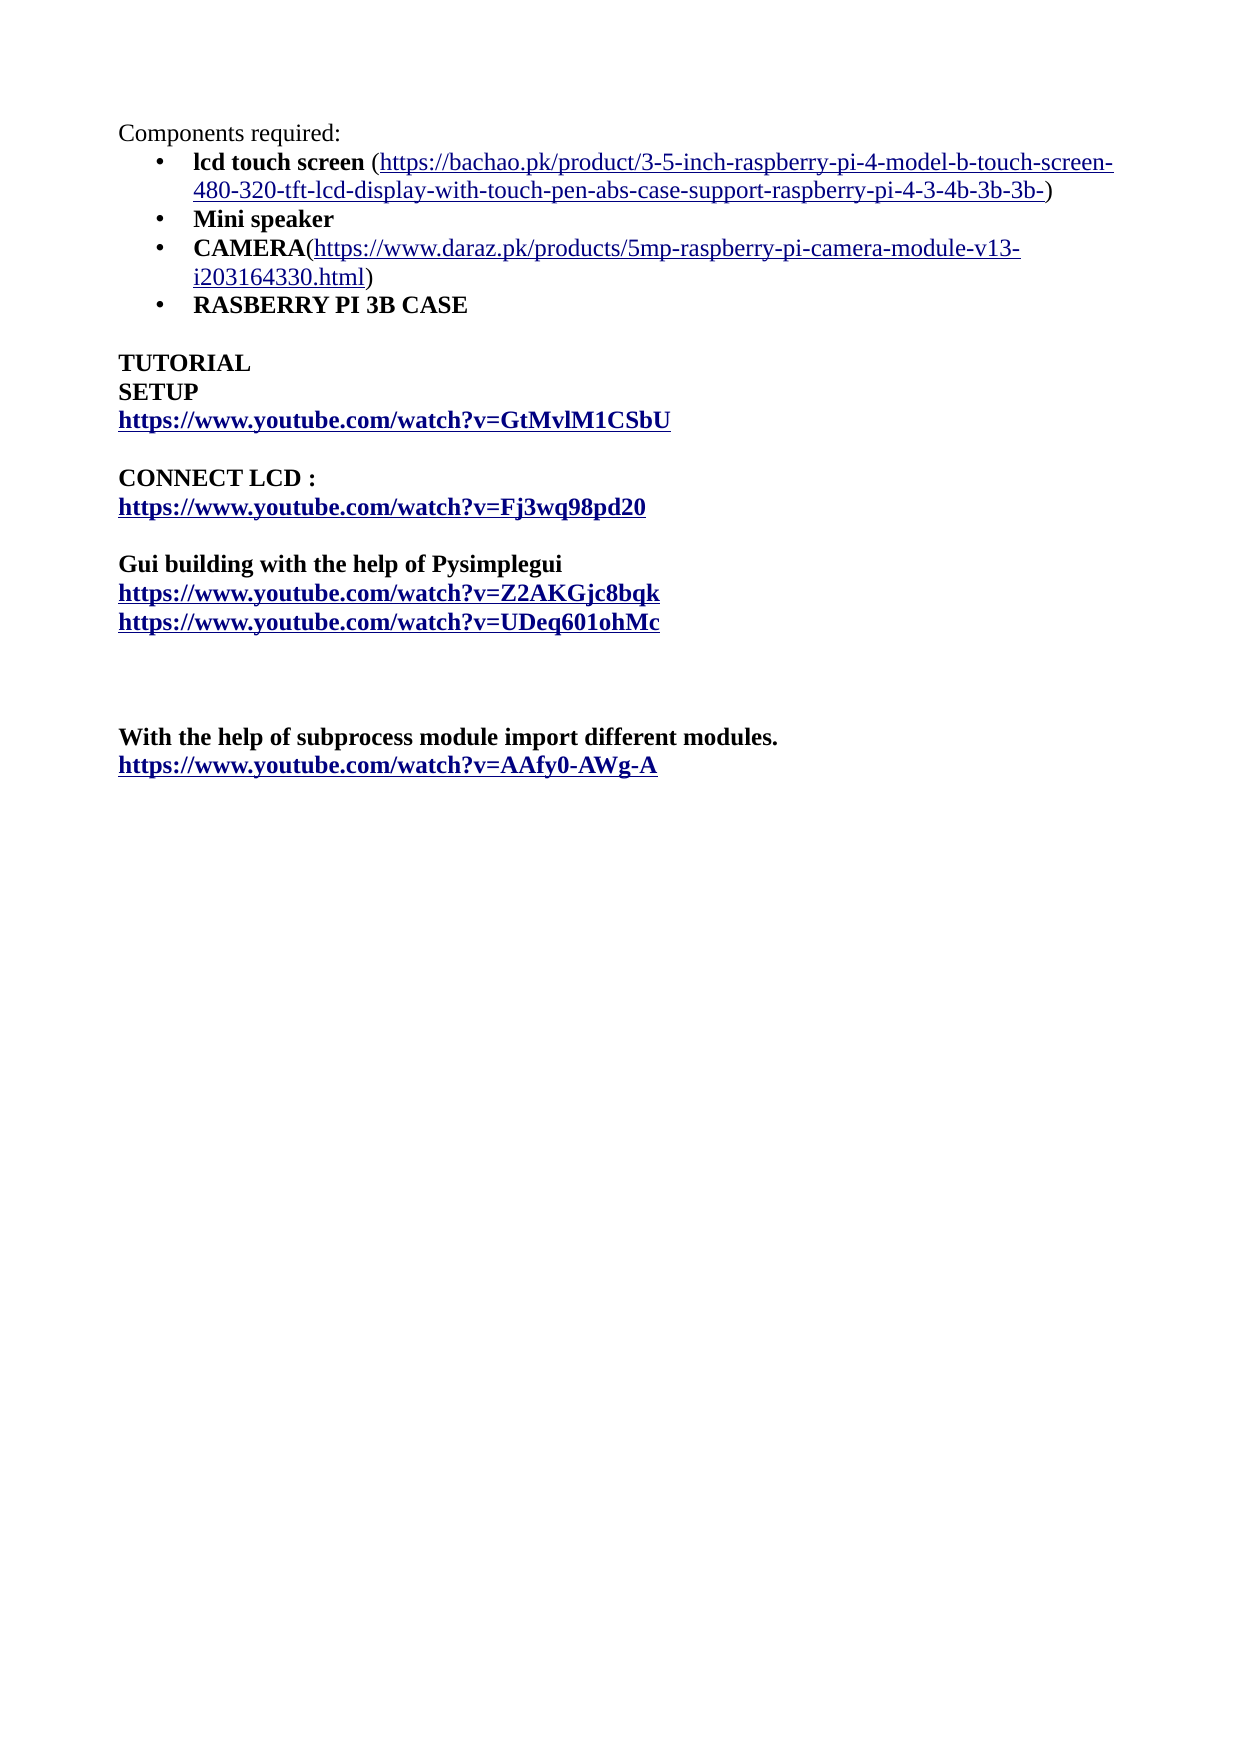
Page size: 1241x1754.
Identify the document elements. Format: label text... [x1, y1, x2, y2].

text https://www.youtube.com/watch?v=AAfy0-AWg-A [118, 751, 1122, 779]
text SETUP [118, 377, 1122, 406]
text https://www.youtube.com/watch?v=Z2AKGjc8bqk [118, 578, 1122, 607]
text https://www.youtube.com/watch?v=UDeq601ohMc [118, 607, 1122, 636]
text TUTORIAL [118, 348, 1122, 377]
list lcd touch screen (https://bachao.pk/product/3-5-inch-raspberry-pi-4-model-b-touch-screen-480-320-tft-lcd-display-with-touch-pen-abs-case-support-raspberry-pi-4-3-4b-3b-3b-) [156, 147, 1122, 204]
text https://www.youtube.com/watch?v=Fj3wq98pd20 [118, 492, 1122, 521]
list CAMERA(https://www.daraz.pk/products/5mp-raspberry-pi-camera-module-v13-i203164330.html) [156, 233, 1122, 291]
text Gui building with the help of Pysimplegui [118, 549, 1122, 578]
text CONNECT LCD : [118, 463, 1122, 492]
list Mini speaker [156, 204, 1122, 233]
text Components required: [118, 118, 1122, 147]
text With the help of subprocess module import different modules. [118, 722, 1122, 751]
list RASBERRY PI 3B CASE [156, 291, 1122, 319]
text https://www.youtube.com/watch?v=GtMvlM1CSbU [118, 406, 1122, 434]
